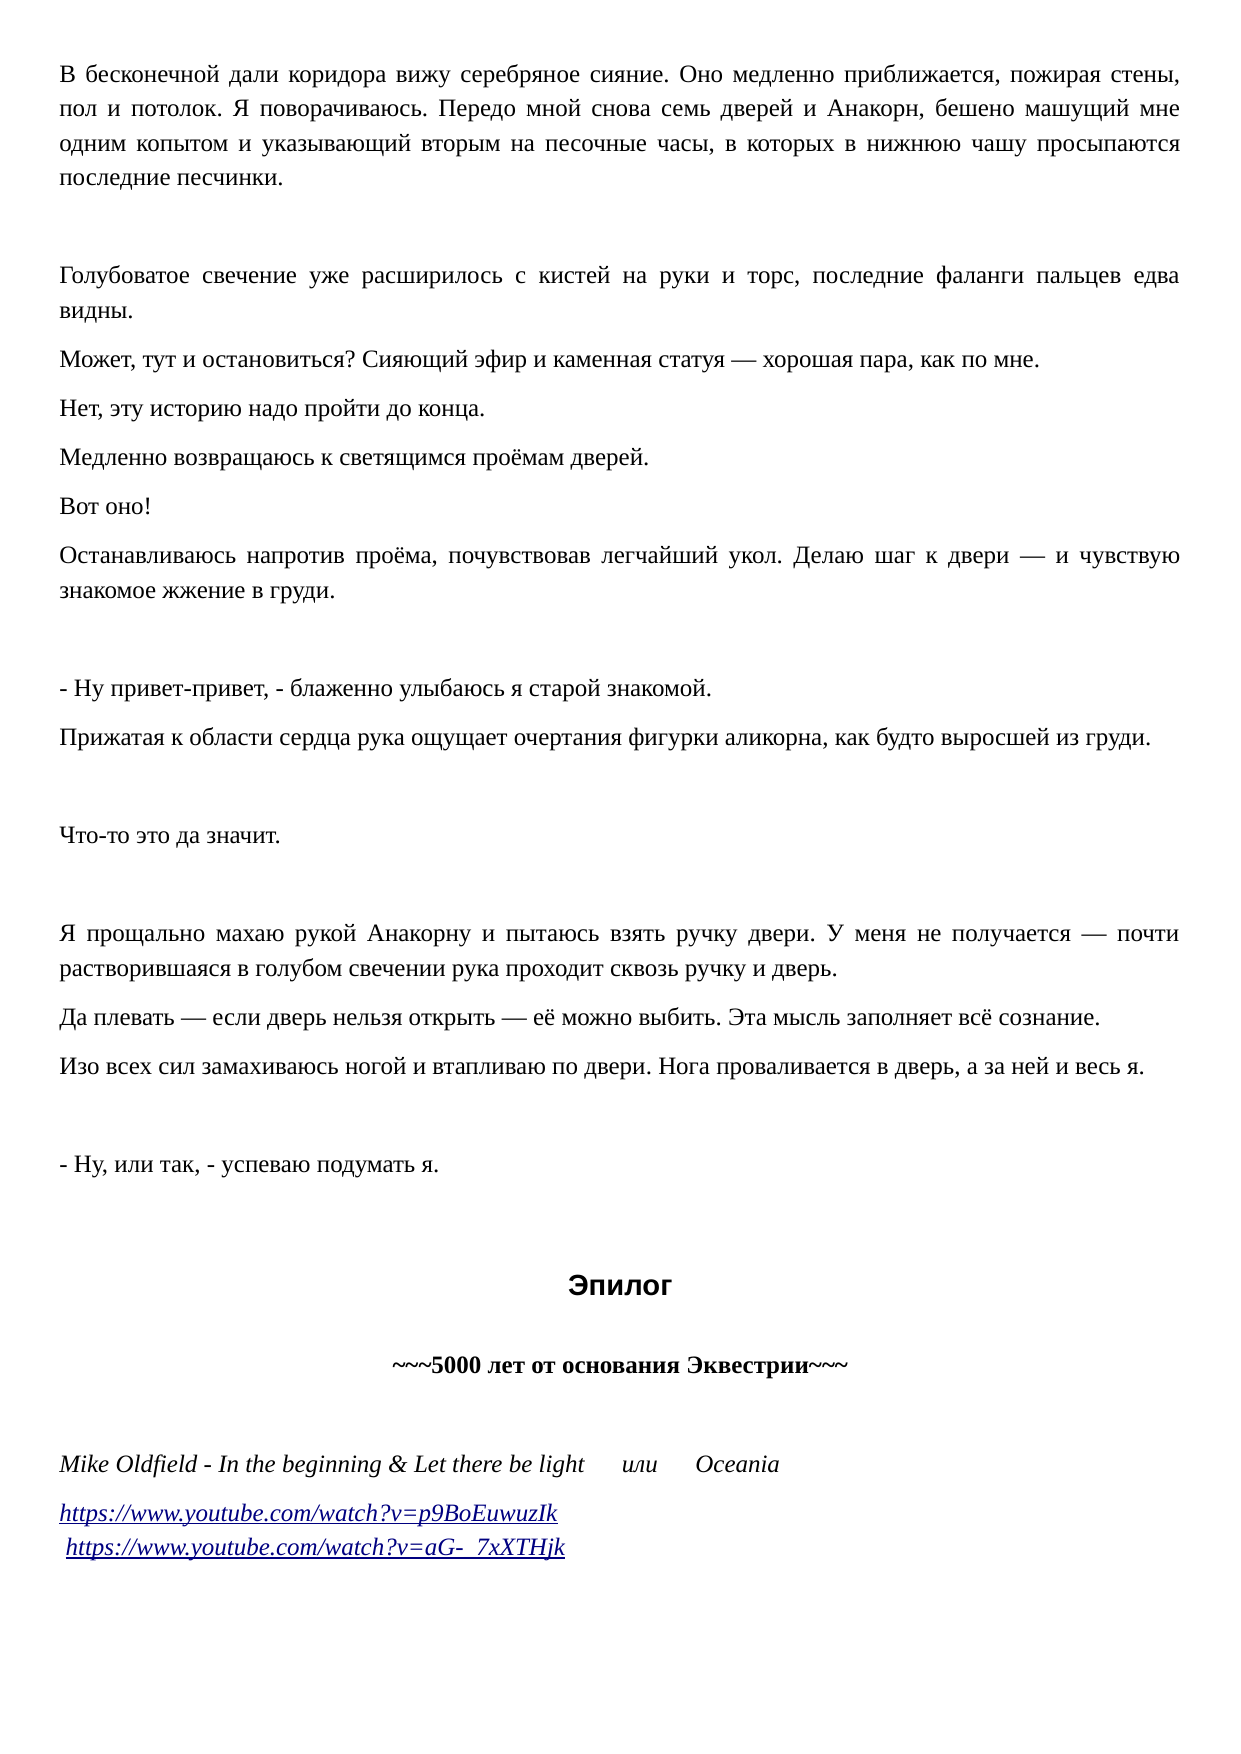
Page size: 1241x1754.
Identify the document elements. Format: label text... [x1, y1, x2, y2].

text - Ну привет-привет, - блаженно улыбаюсь я старой знакомой. [59, 673, 1181, 702]
text Что-то это да значит. [59, 820, 1181, 849]
subtitle Эпилог [59, 1268, 1181, 1302]
text Медленно возвращаюсь к светящимся проёмам дверей. [59, 442, 1181, 471]
text ~~~5000 лет от основания Эквестрии~~~ [59, 1351, 1181, 1379]
text В бесконечной дали коридора вижу серебряное сияние. Оно медленно приближается, пожирая стены, пол и потолок. Я поворачиваюсь. Передо мной снова семь дверей и Анакорн, бешено машущий мне одним копытом и указывающий вторым на песочные часы, в которых в нижнюю чашу просыпаются последние песчинки. [59, 59, 1181, 191]
text Да плевать — если дверь нельзя открыть — её можно выбить. Эта мысль заполняет всё сознание. [59, 1002, 1181, 1031]
text Изо всех сил замахиваюсь ногой и втапливаю по двери. Нога проваливается в дверь, а за ней и весь я. [59, 1051, 1181, 1080]
text Вот оно! [59, 491, 1181, 520]
text Прижатая к области сердца рука ощущает очертания фигурки аликорна, как будто выросшей из груди. [59, 722, 1181, 751]
text Может, тут и остановиться? Сияющий эфир и каменная статуя — хорошая пара, как по мне. [59, 344, 1181, 373]
text Останавливаюсь напротив проёма, почувствовав легчайший укол. Делаю шаг к двери — и чувствую знакомое жжение в груди. [59, 540, 1181, 604]
text Голубоватое свечение уже расширилось с кистей на руки и торс, последние фаланги пальцев едва видны. [59, 261, 1181, 324]
text - Ну, или так, - успеваю подумать я. [59, 1149, 1181, 1178]
text Я прощально махаю рукой Анакорну и пытаюсь взять ручку двери. У меня не получается — почти растворившаяся в голубом свечении рука проходит сквозь ручку и дверь. [59, 918, 1181, 982]
text Нет, эту историю надо пройти до конца. [59, 393, 1181, 422]
text https://www.youtube.com/watch?v=p9BoEuwuzIk https://www.youtube.com/watch?v=aG-_7xXTHjk [59, 1498, 1181, 1561]
text Mike Oldfield - In the beginning & Let there be light или Oceania [59, 1449, 1181, 1477]
